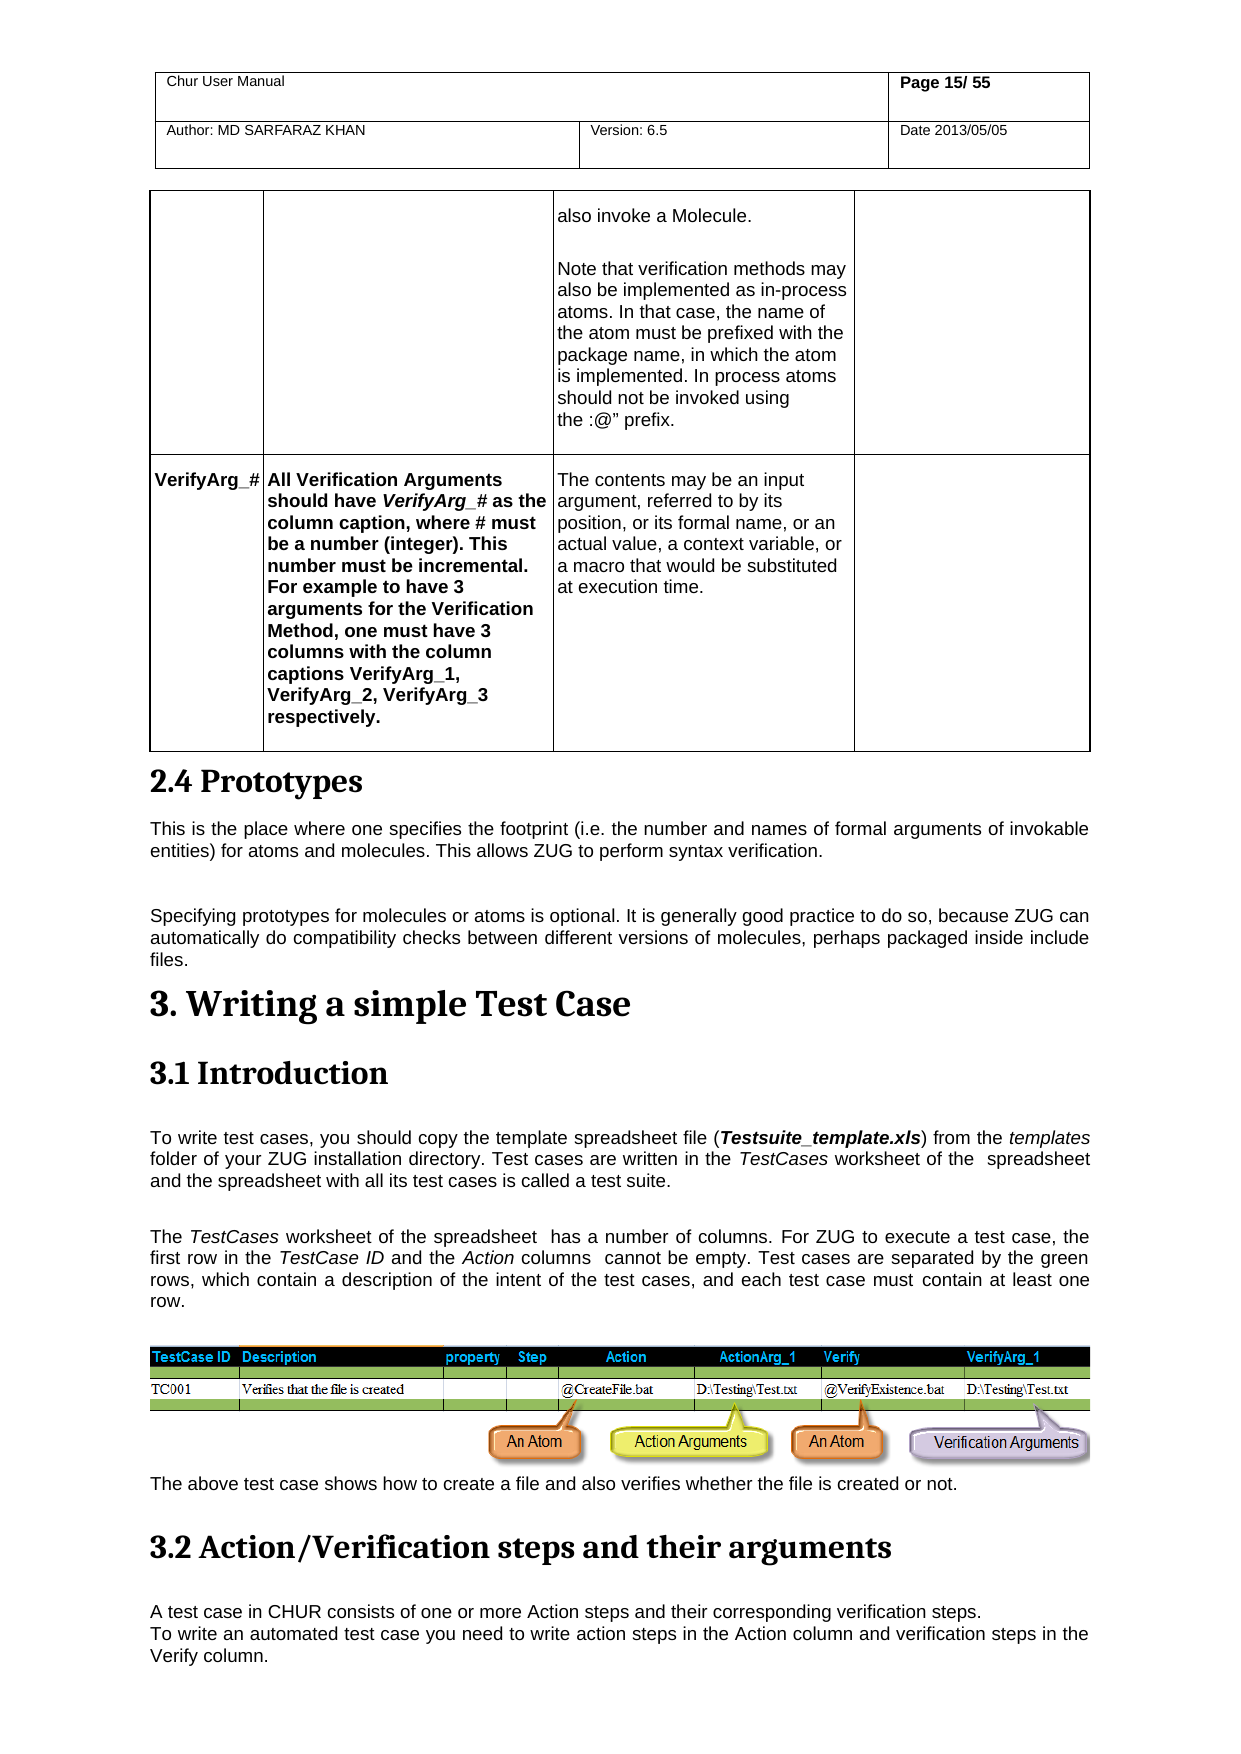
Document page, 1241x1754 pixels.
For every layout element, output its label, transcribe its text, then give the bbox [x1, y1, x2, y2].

subtitle 2.4 Prototypes [150, 763, 1090, 801]
table_cell [855, 455, 1089, 751]
text 3.2 Action/Verification steps and their arguments [150, 1529, 1090, 1567]
text The TestCases worksheet of the spreadsheet has a number of columns. For ZUG to execute a test case, the first row in the TestCase ID and the Action columns cannot be empty. Test cases are separated by the green rows, which contain a description of the intent of the test cases, and each test case must contain at least one row. [150, 1225, 1090, 1312]
text To write test cases, you should copy the template spreadsheet file (Testsuite_template.xls) from the templates folder of your ZUG installation directory. Test cases are written in the TestCases worksheet of the spreadsheet and the spreadsheet with all its test cases is called a test suite. [150, 1127, 1090, 1191]
text 3.1 Introduction [150, 1054, 1090, 1093]
table_cell All Verification Arguments should have VerifyArg_# as the column caption, where # must be a number (integer). This number must be incremental. For example to have 3 arguments for the Verification Method, one must have 3 columns with the column captions VerifyArg_1, VerifyArg_2, VerifyArg_3 respectively. [264, 455, 553, 751]
table_cell also invoke a Molecule. Note that verification methods may also be implemented as in-process atoms. In that case, the name of the atom must be prefixed with the package name, in which the atom is implemented. In process atoms should not be invoked using the :@” prefix. [554, 191, 854, 454]
table_cell [264, 191, 553, 454]
text Specifying prototypes for molecules or atoms is optional. It is generally good practice to do so, because ZUG can automatically do compatibility checks between different versions of molecules, perhaps packaged inside include files. [150, 905, 1090, 970]
text This is the place where one specifies the footprint (i.e. the number and names of formal arguments of invokable entities) for atoms and molecules. This allows ZUG to perform syntax verification. [150, 818, 1090, 861]
table_cell VerifyArg_# [151, 455, 263, 751]
text The above test case shows how to create a file and also verifies whether the file is created or not. [150, 1474, 1090, 1495]
text A test case in CHUR consists of one or more Action steps and their corresponding verification steps. [150, 1601, 1090, 1623]
table_cell [855, 191, 1089, 454]
picture [150, 1345, 1091, 1474]
table_cell The contents may be an input argument, referred to by its position, or its formal name, or an actual value, a context variable, or a macro that would be substituted at execution time. [554, 455, 854, 751]
text To write an automated test case you need to write action steps in the Action column and verification steps in the Verify column. [150, 1623, 1090, 1666]
table_cell [151, 191, 263, 454]
